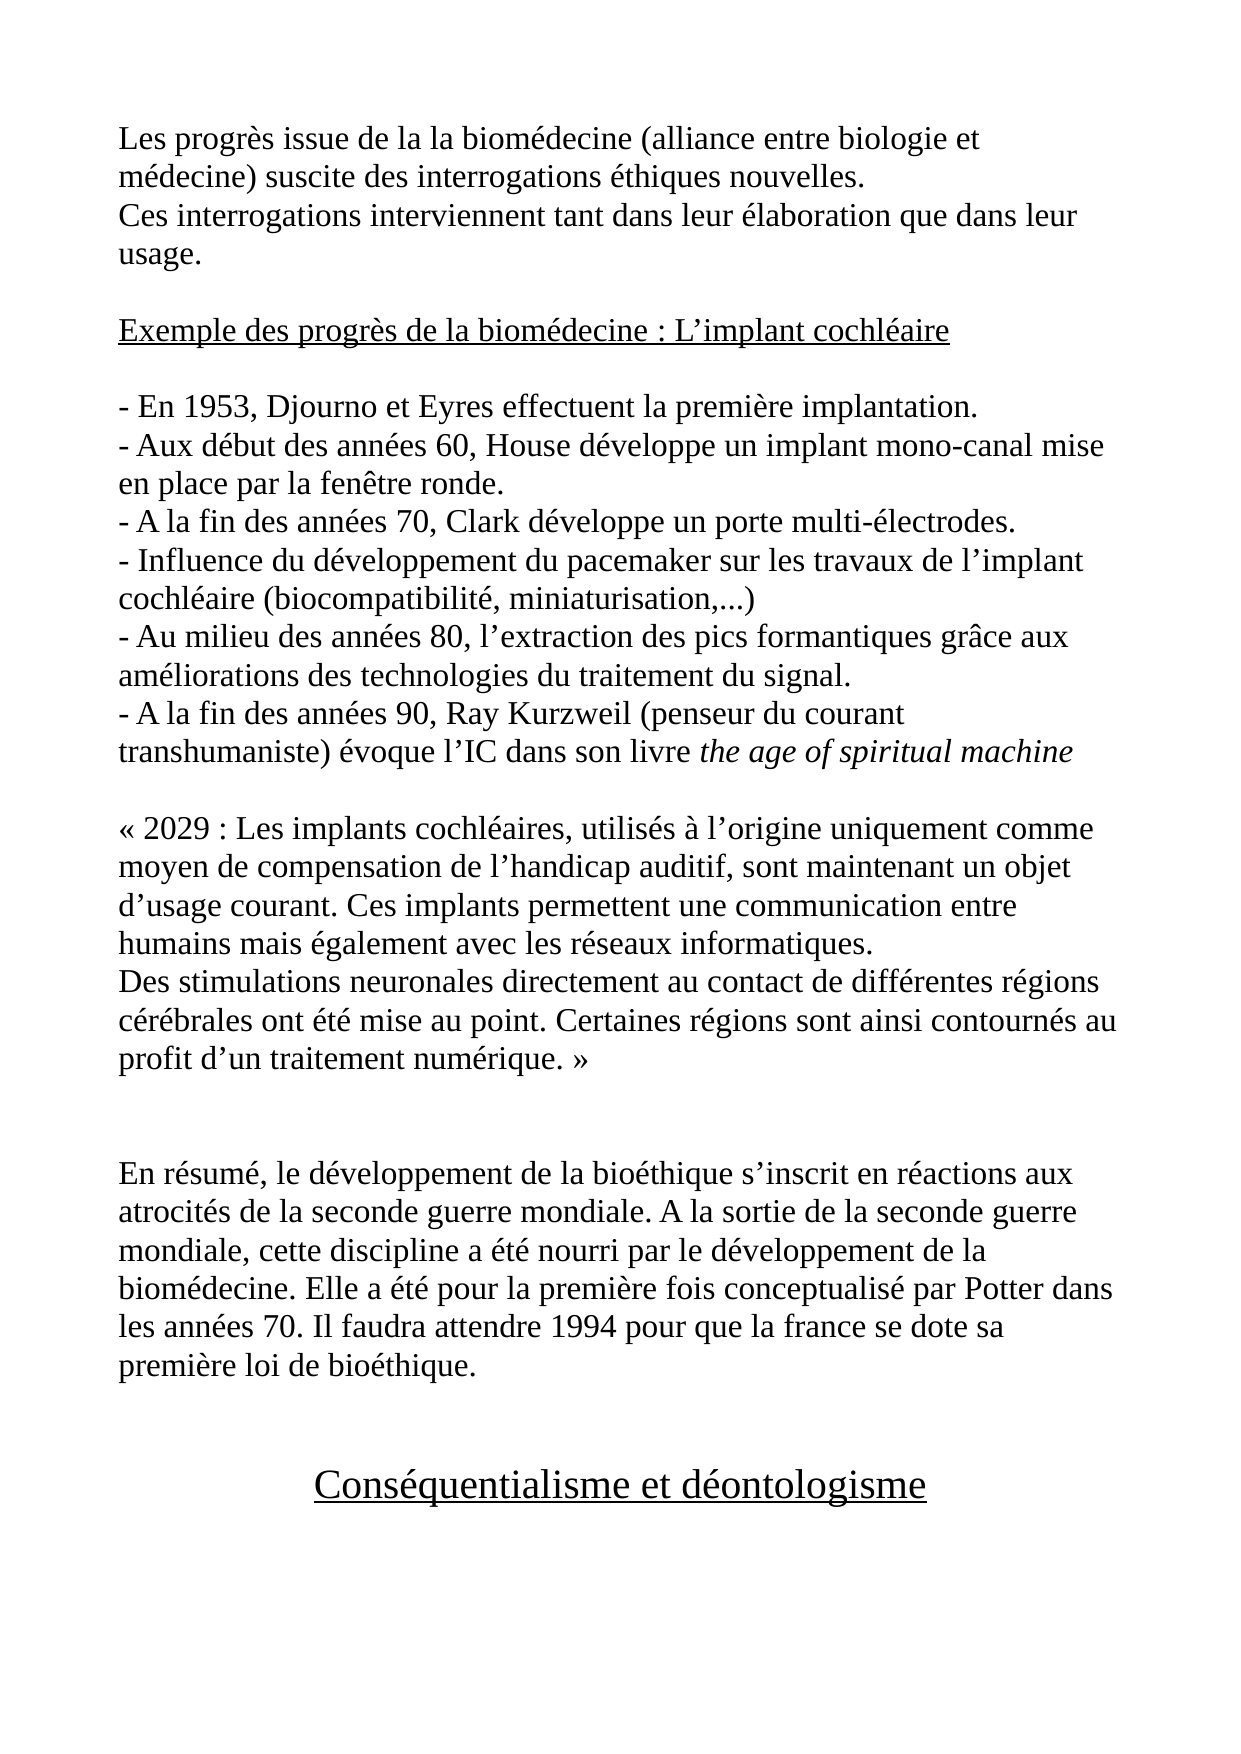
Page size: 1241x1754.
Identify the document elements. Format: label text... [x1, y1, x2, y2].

text Ces interrogations interviennent tant dans leur élaboration que dans leur usage. [118, 195, 1122, 271]
text Exemple des progrès de la biomédecine : L’implant cochléaire [118, 310, 1122, 348]
text - A la fin des années 70, Clark développe un porte multi-électrodes. [118, 501, 1122, 540]
text - En 1953, Djourno et Eyres effectuent la première implantation. [118, 386, 1122, 425]
text « 2029 : Les implants cochléaires, utilisés à l’origine uniquement comme moyen de compensation de l’handicap auditif, sont maintenant un objet d’usage courant. Ces implants permettent une communication entre humains mais également avec les réseaux informatiques. [118, 808, 1122, 961]
text En résumé, le développement de la bioéthique s’inscrit en réactions aux atrocités de la seconde guerre mondiale. A la sortie de la seconde guerre mondiale, cette discipline a été nourri par le développement de la biomédecine. Elle a été pour la première fois conceptualisé par Potter dans les années 70. Il faudra attendre 1994 pour que la france se dote sa première loi de bioéthique. [118, 1153, 1122, 1383]
text - Au milieu des années 80, l’extraction des pics formantiques grâce aux améliorations des technologies du traitement du signal. [118, 616, 1122, 693]
text - A la fin des années 90, Ray Kurzweil (penseur du courant transhumaniste) évoque l’IC dans son livre the age of spiritual machine [118, 693, 1122, 770]
text Des stimulations neuronales directement au contact de différentes régions cérébrales ont été mise au point. Certaines régions sont ainsi contournés au profit d’un traitement numérique. » [118, 961, 1122, 1076]
text Conséquentialisme et déontologisme [118, 1460, 1122, 1508]
text - Aux début des années 60, House développe un implant mono-canal mise en place par la fenêtre ronde. [118, 425, 1122, 501]
text - Influence du développement du pacemaker sur les travaux de l’implant cochléaire (biocompatibilité, miniaturisation,...) [118, 540, 1122, 616]
text Les progrès issue de la la biomédecine (alliance entre biologie et médecine) suscite des interrogations éthiques nouvelles. [118, 118, 1122, 195]
